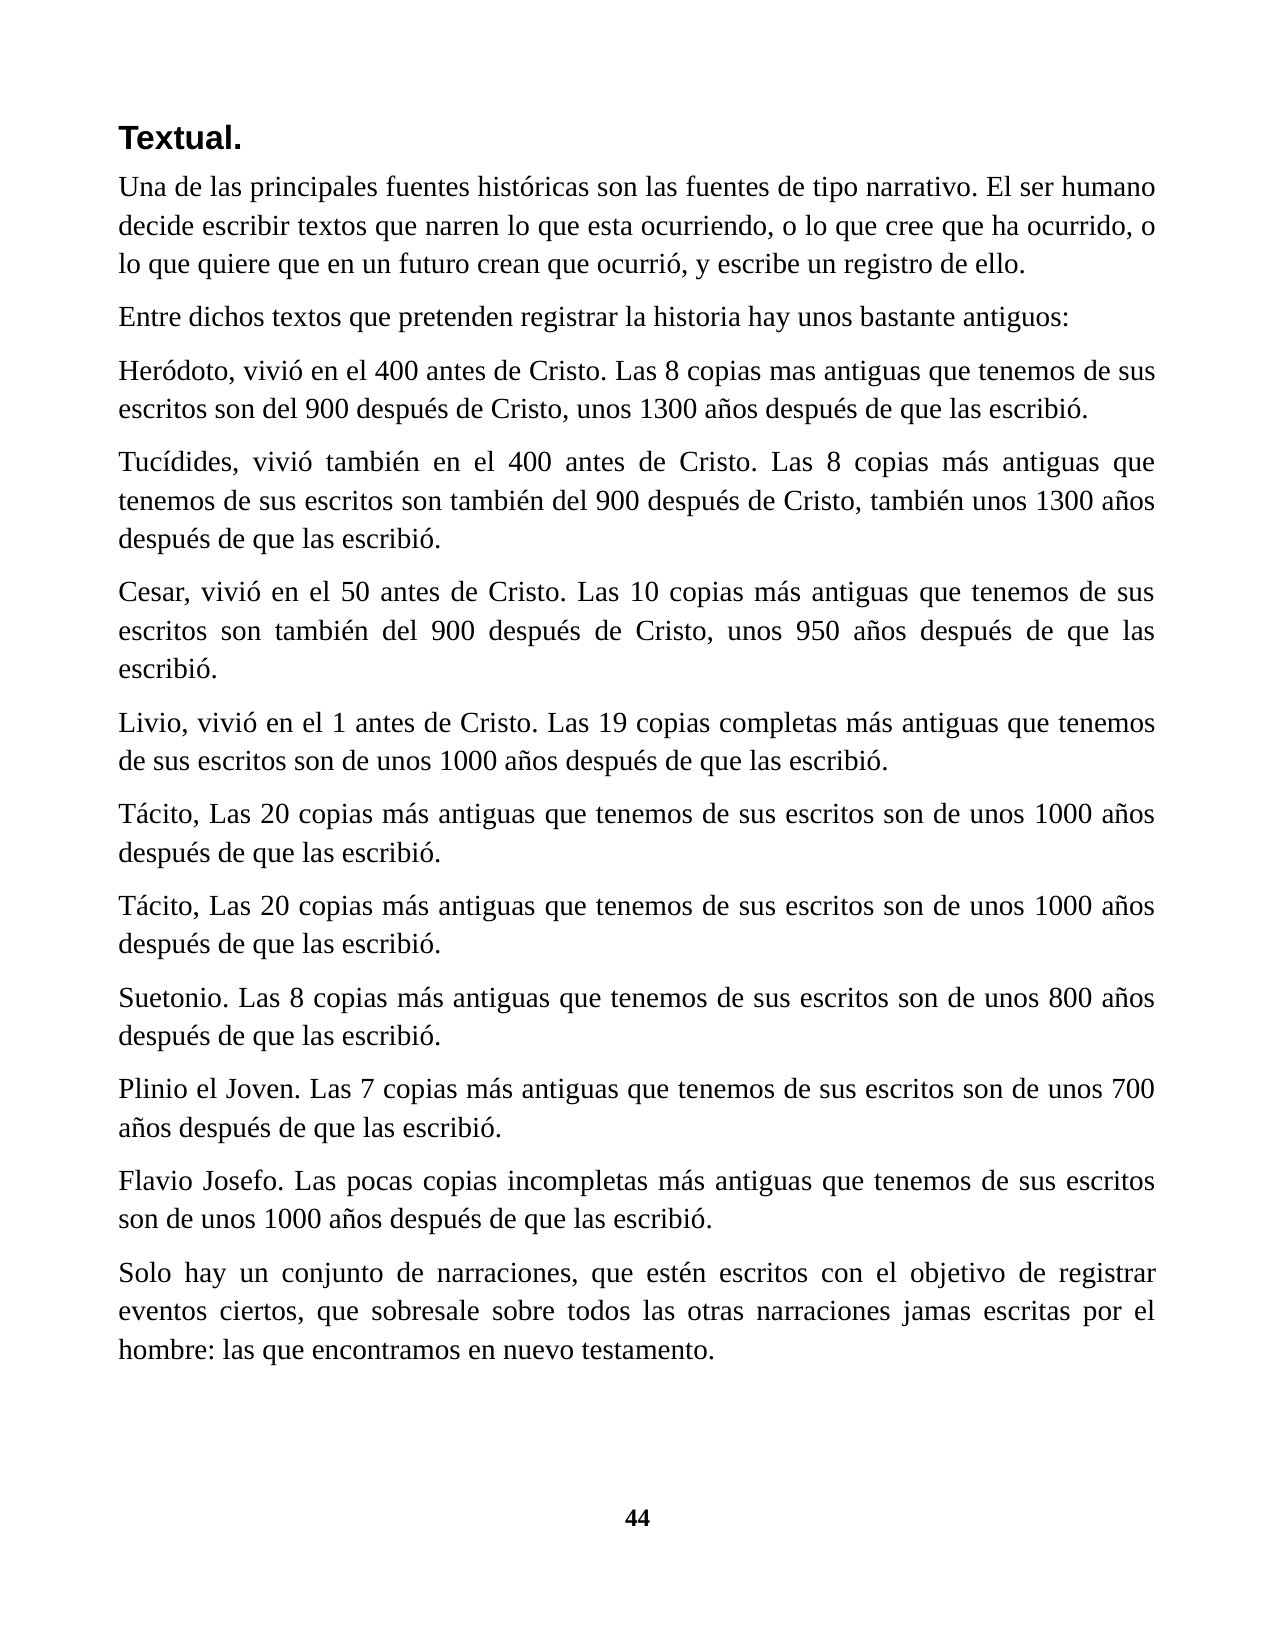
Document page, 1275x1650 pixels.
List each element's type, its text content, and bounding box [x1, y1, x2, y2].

text Plinio el Joven. Las 7 copias más antiguas que tenemos de sus escritos son de unos 700 años después de que las escribió. [118, 1071, 1157, 1143]
text Una de las principales fuentes históricas son las fuentes de tipo narrativo. El ser humano decide escribir textos que narren lo que esta ocurriendo, o lo que cree que ha ocurrido, o lo que quiere que en un futuro crean que ocurrió, y escribe un registro de ello. [118, 169, 1157, 280]
text Suetonio. Las 8 copias más antiguas que tenemos de sus escritos son de unos 800 años después de que las escribió. [118, 980, 1157, 1052]
text Tácito, Las 20 copias más antiguas que tenemos de sus escritos son de unos 1000 años después de que las escribió. [118, 888, 1157, 960]
text Tácito, Las 20 copias más antiguas que tenemos de sus escritos son de unos 1000 años después de que las escribió. [118, 796, 1157, 868]
text Livio, vivió en el 1 antes de Cristo. Las 19 copias completas más antiguas que tenemos de sus escritos son de unos 1000 años después de que las escribió. [118, 705, 1157, 777]
text Entre dichos textos que pretenden registrar la historia hay unos bastante antiguos: [118, 299, 1157, 333]
text Tucídides, vivió también en el 400 antes de Cristo. Las 8 copias más antiguas que tenemos de sus escritos son también del 900 después de Cristo, también unos 1300 años después de que las escribió. [118, 444, 1157, 555]
subtitle Textual. [118, 118, 1157, 157]
text Cesar, vivió en el 50 antes de Cristo. Las 10 copias más antiguas que tenemos de sus escritos son también del 900 después de Cristo, unos 950 años después de que las escribió. [118, 574, 1157, 685]
text Heródoto, vivió en el 400 antes de Cristo. Las 8 copias mas antiguas que tenemos de sus escritos son del 900 después de Cristo, unos 1300 años después de que las escribió. [118, 353, 1157, 425]
text Solo hay un conjunto de narraciones, que estén escritos con el objetivo de registrar eventos ciertos, que sobresale sobre todos las otras narraciones jamas escritas por el hombre: las que encontramos en nuevo testamento. [118, 1255, 1157, 1365]
text Flavio Josefo. Las pocas copias incompletas más antiguas que tenemos de sus escritos son de unos 1000 años después de que las escribió. [118, 1163, 1157, 1235]
